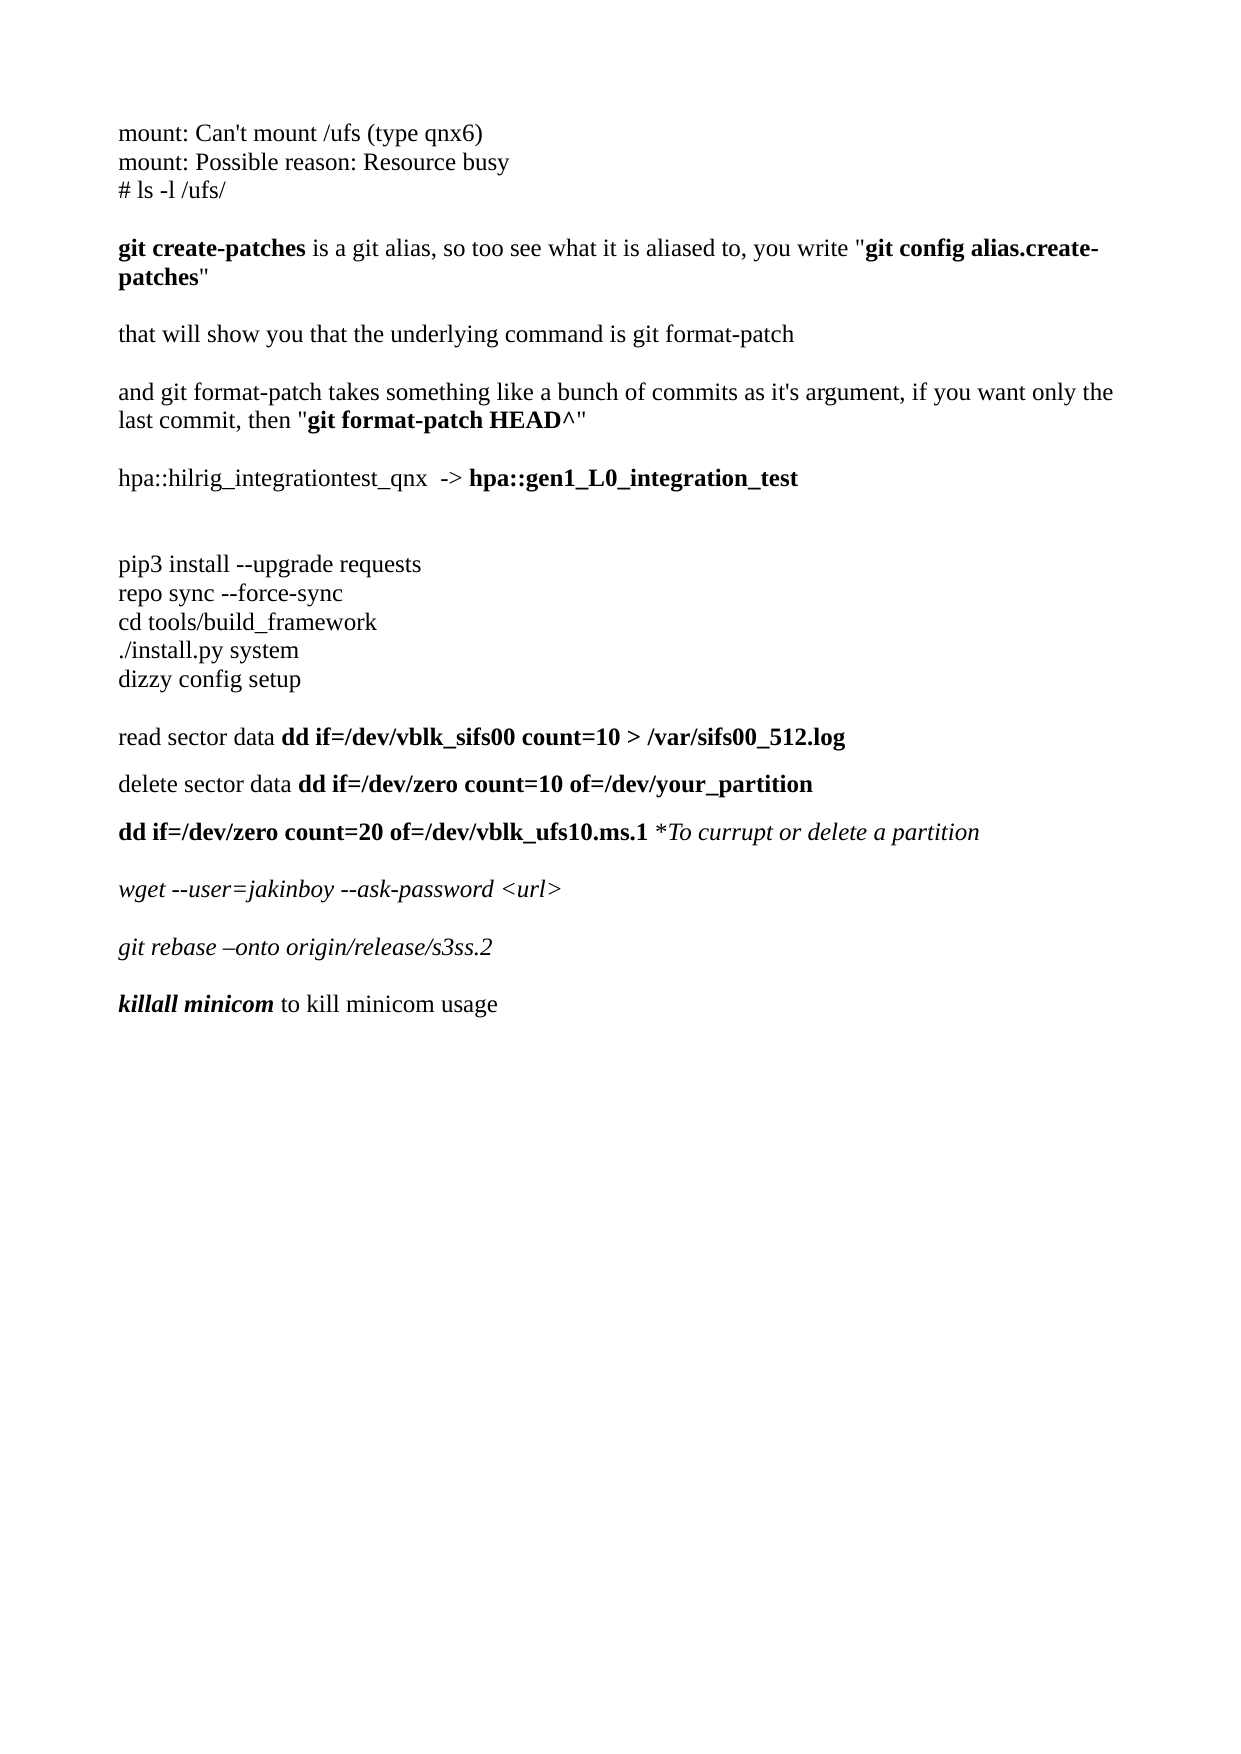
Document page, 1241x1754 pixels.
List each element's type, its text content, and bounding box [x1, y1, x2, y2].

text killall minicom to kill minicom usage [118, 989, 1122, 1018]
text repo sync --force-sync [118, 578, 1122, 607]
text dd if=/dev/zero count=20 of=/dev/vblk_ufs10.ms.1 *To currupt or delete a partition [118, 817, 1122, 846]
text mount: Possible reason: Resource busy [118, 147, 1122, 176]
text cd tools/build_framework [118, 607, 1122, 636]
text that will show you that the underlying command is git format-patch [118, 319, 1122, 348]
text and git format-patch takes something like a bunch of commits as it's argument, if you want only the last commit, then "git format-patch HEAD^" [118, 377, 1122, 434]
text dizzy config setup [118, 664, 1122, 693]
text hpa::hilrig_integrationtest_qnx -> hpa::gen1_L0_integration_test [118, 463, 1122, 492]
text pip3 install --upgrade requests [118, 549, 1122, 578]
text mount: Can't mount /ufs (type qnx6) [118, 118, 1122, 147]
text read sector data dd if=/dev/vblk_sifs00 count=10 > /var/sifs00_512.log [118, 722, 1122, 751]
text git rebase –onto origin/release/s3ss.2 [118, 932, 1122, 961]
text git create-patches is a git alias, so too see what it is aliased to, you write "git config alias.create-patches" [118, 233, 1122, 291]
text ./install.py system [118, 636, 1122, 664]
text # ls -l /ufs/ [118, 176, 1122, 204]
text wget --user=jakinboy --ask-password <url> [118, 874, 1122, 903]
text delete sector data dd if=/dev/zero count=10 of=/dev/your_partition [118, 769, 1122, 798]
